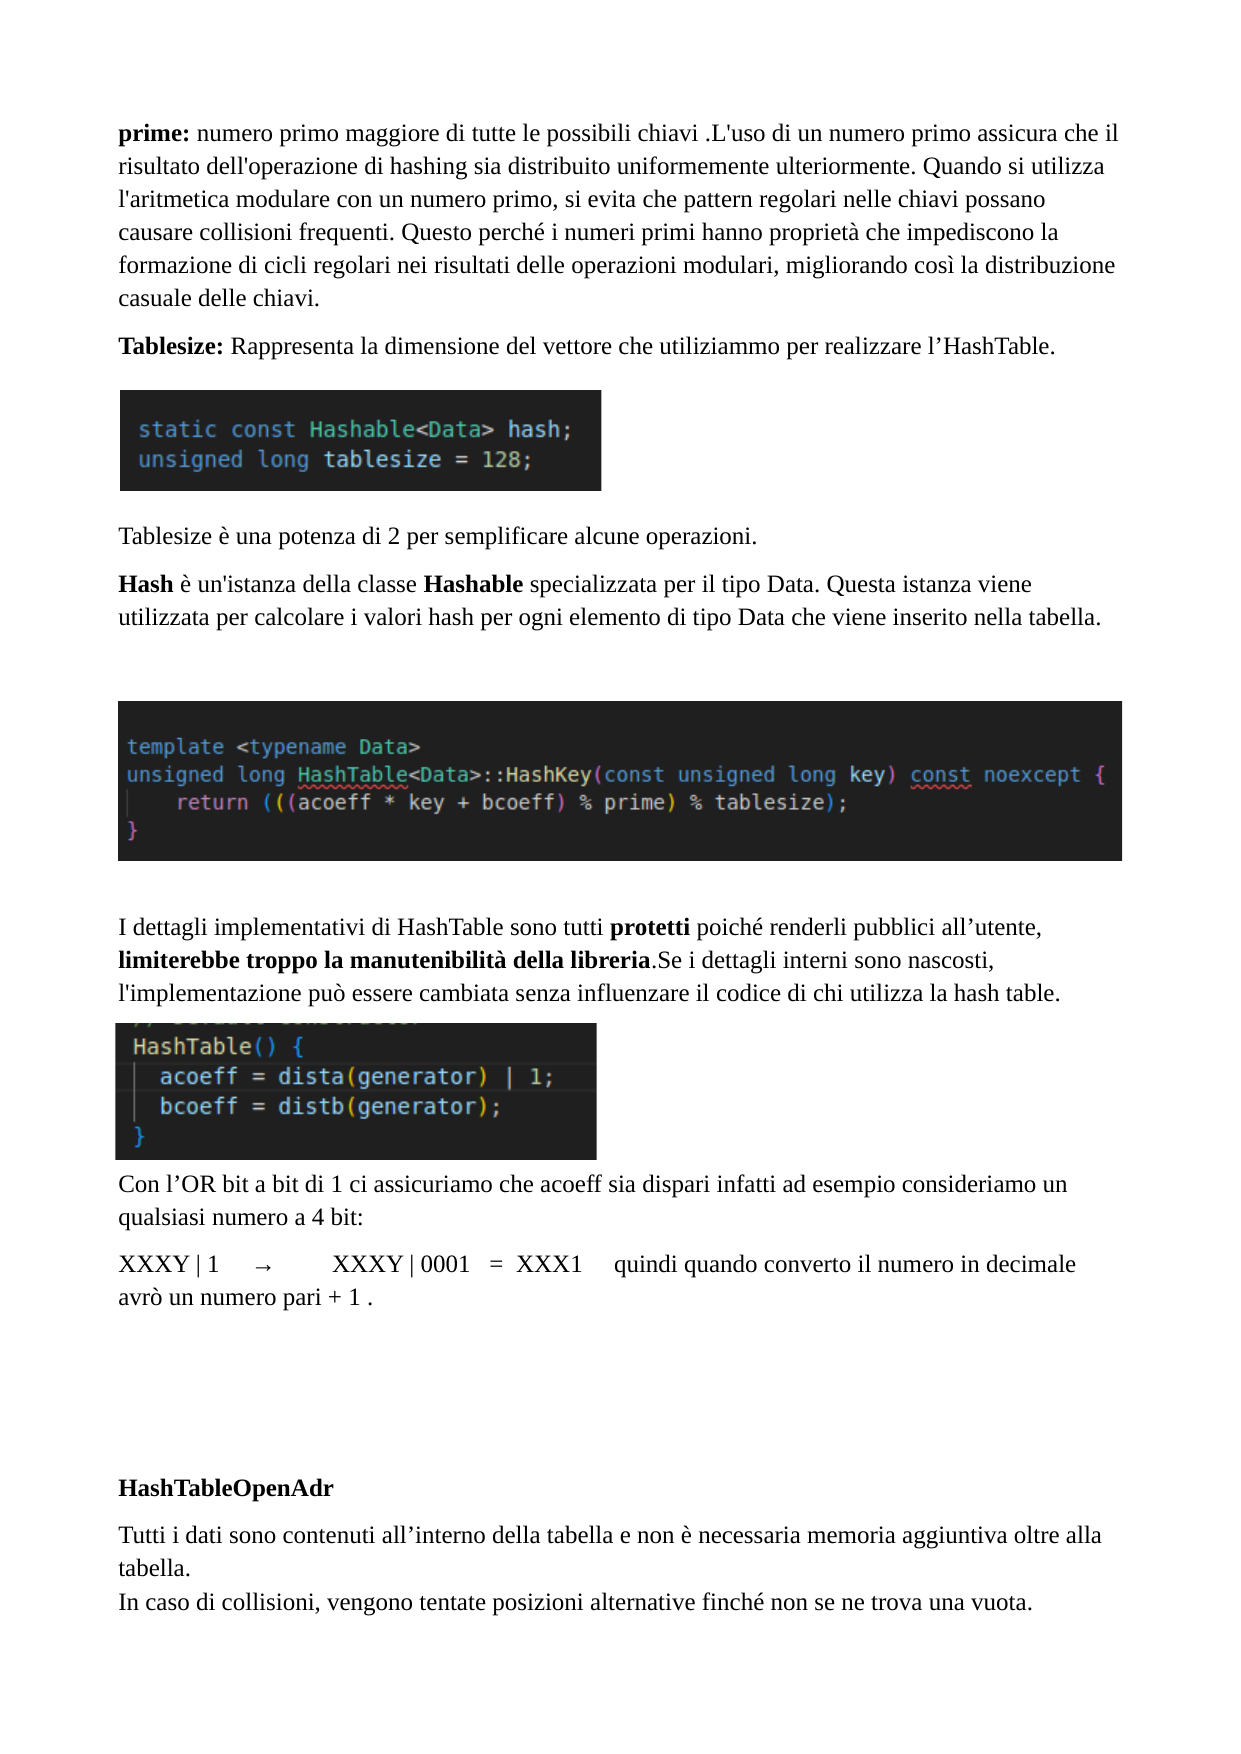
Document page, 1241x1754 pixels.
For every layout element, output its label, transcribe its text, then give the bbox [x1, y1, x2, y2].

text Hash è un'istanza della classe Hashable specializzata per il tipo Data. Questa istanza viene utilizzata per calcolare i valori hash per ogni elemento di tipo Data che viene inserito nella tabella. [118, 569, 1122, 631]
text XXXY | 1 → XXXY | 0001 = XXX1 quindi quando converto il numero in decimale avrò un numero pari + 1 . [118, 1249, 1122, 1311]
text In caso di collisioni, vengono tentate posizioni alternative finché non se ne trova una vuota. [118, 1587, 1122, 1615]
text Tutti i dati sono contenuti all’interno della tabella e non è necessaria memoria aggiuntiva oltre alla tabella. [118, 1521, 1122, 1582]
text prime: numero primo maggiore di tutte le possibili chiavi .L'uso di un numero primo assicura che il risultato dell'operazione di hashing sia distribuito uniformemente ulteriormente. Quando si utilizza l'aritmetica modulare con un numero primo, si evita che pattern regolari nelle chiavi possano causare collisioni frequenti. Questo perché i numeri primi hanno proprietà che impediscono la formazione di cicli regolari nei risultati delle operazioni modulari, migliorando così la distribuzione casuale delle chiavi. [118, 118, 1122, 312]
text I dettagli implementativi di HashTable sono tutti protetti poiché renderli pubblici all’utente, limiterebbe troppo la manutenibilità della libreria.Se i dettagli interni sono nascosti, l'implementazione può essere cambiata senza influenzare il codice di chi utilizza la hash table. [118, 912, 1122, 1007]
picture [120, 390, 602, 491]
picture [118, 701, 1123, 861]
picture [115, 1023, 597, 1160]
text Tablesize: Rappresenta la dimensione del vettore che utiliziammo per realizzare l’HashTable. [118, 331, 1122, 359]
text HashTableOpenAdr [118, 1473, 1122, 1502]
text Tablesize è una potenza di 2 per semplificare alcune operazioni. [118, 521, 1122, 550]
text Con l’OR bit a bit di 1 ci assicuriamo che acoeff sia dispari infatti ad esempio consideriamo un qualsiasi numero a 4 bit: [118, 1169, 1122, 1231]
